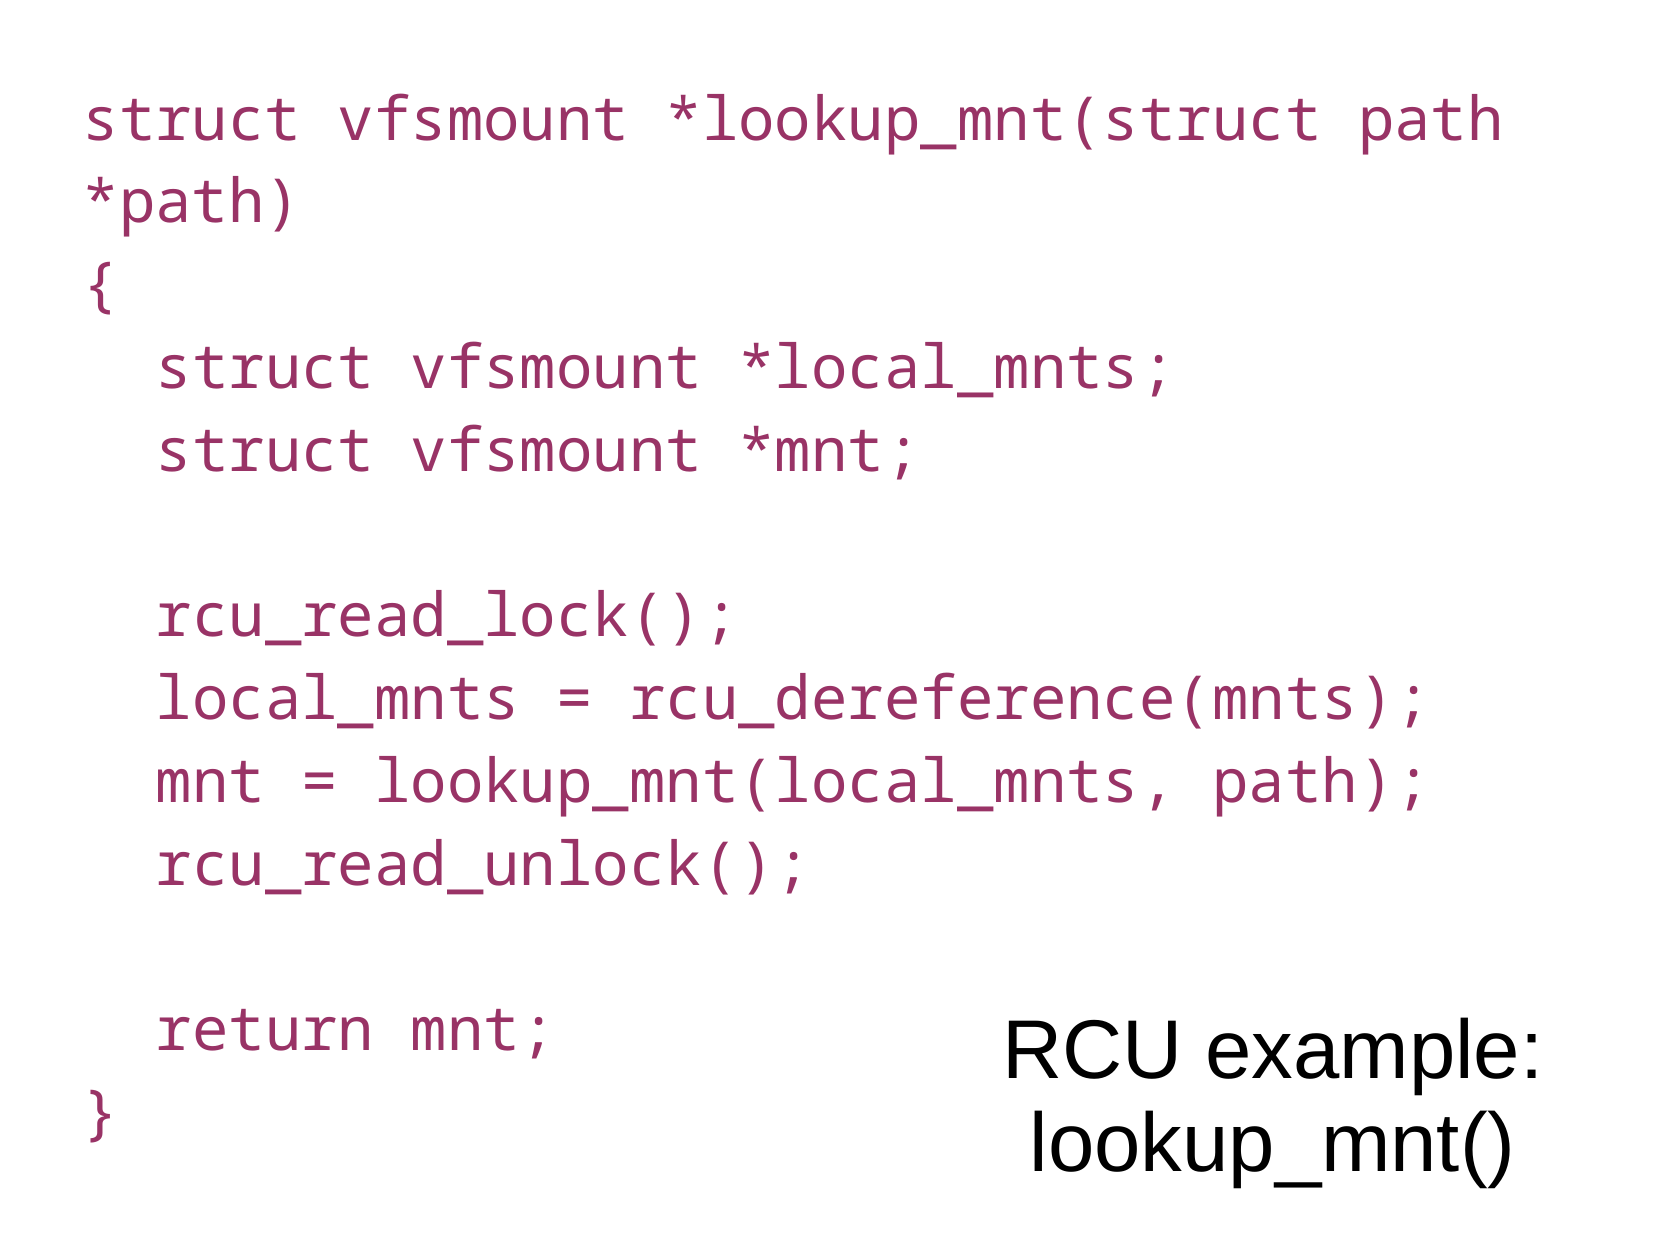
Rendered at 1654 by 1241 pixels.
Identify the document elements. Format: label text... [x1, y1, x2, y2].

list struct vfsmount *lookup_mnt(struct path *path) { struct vfsmount *local_mnts; struct vfsmount *mnt; rcu_read_lock(); local_mnts = rcu_dereference(mnts); mnt = lookup_mnt(local_mnts, path); rcu_read_unlock(); return mnt; } [82, 75, 1571, 1163]
title RCU example: lookup_mnt() [937, 992, 1609, 1201]
